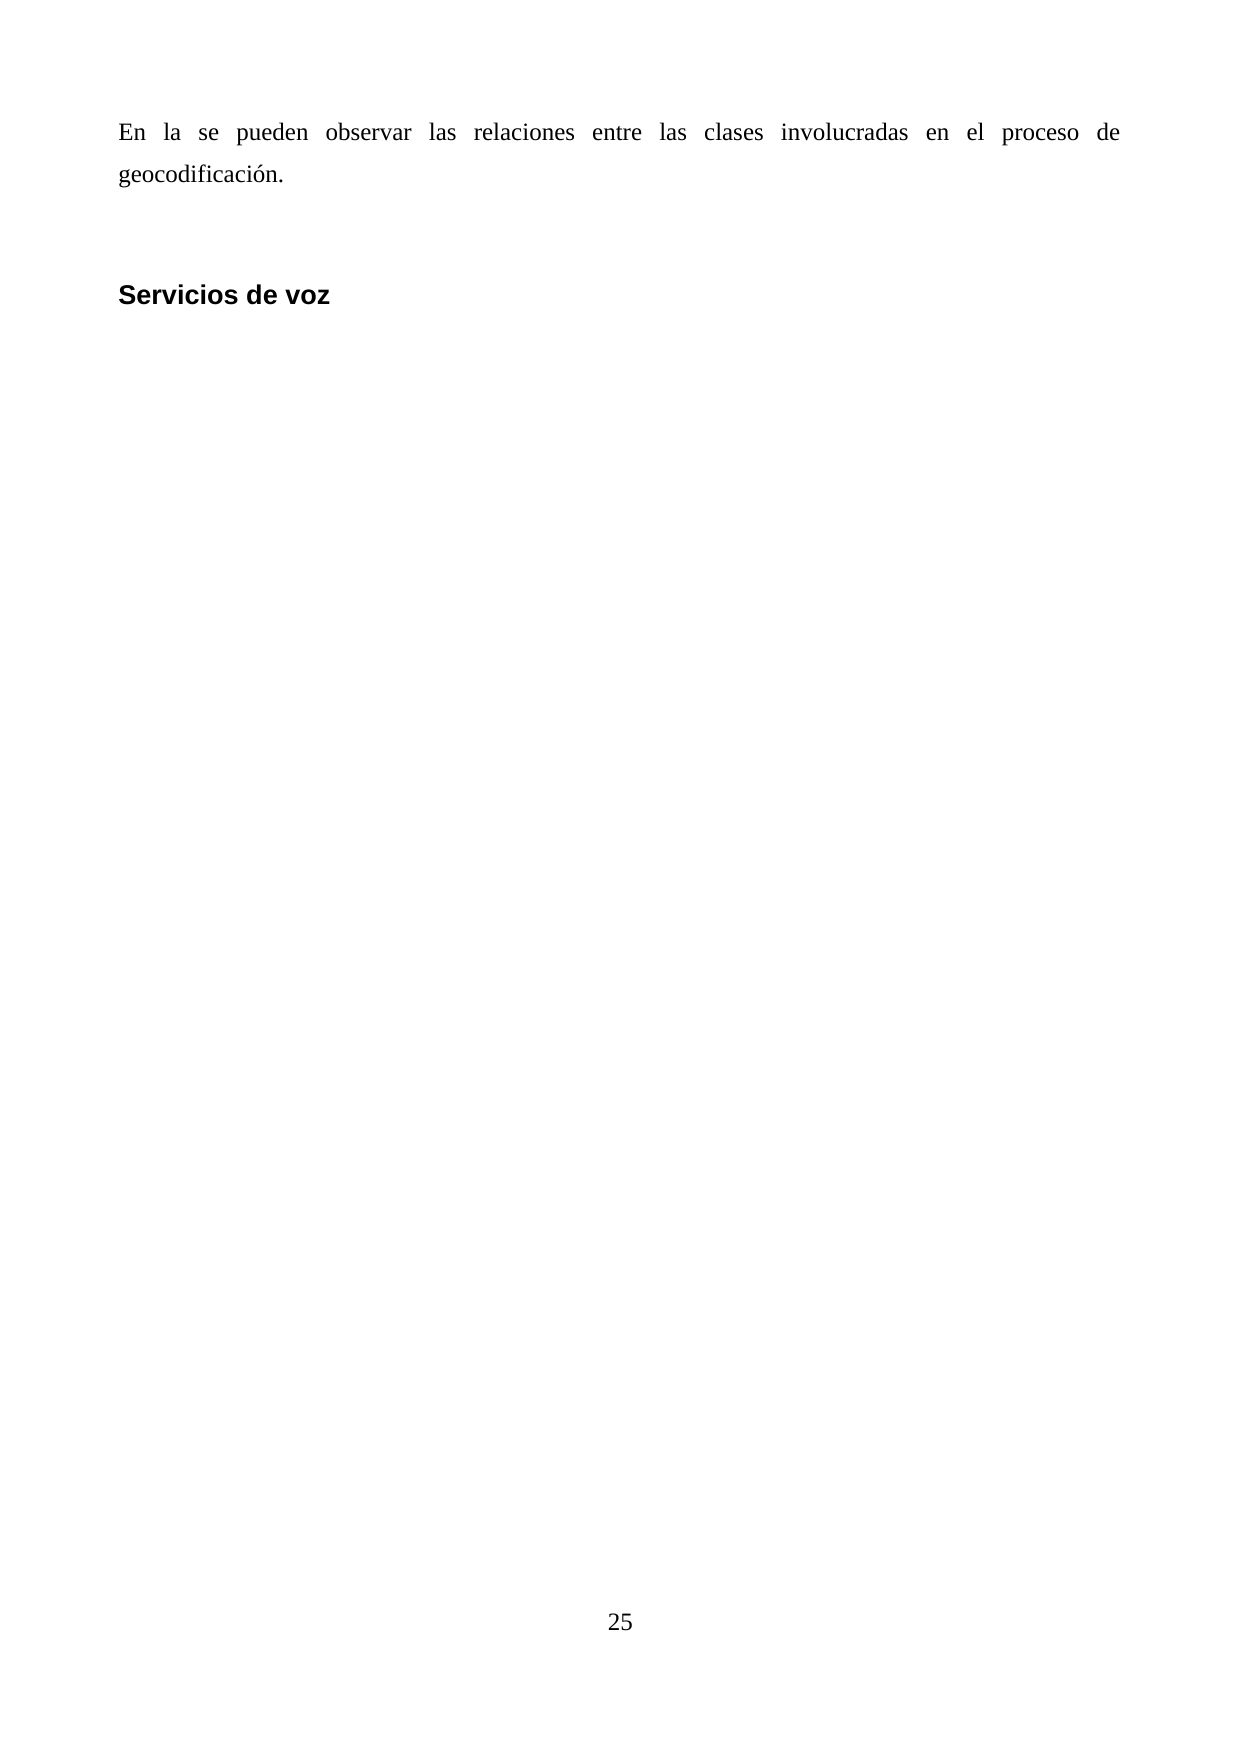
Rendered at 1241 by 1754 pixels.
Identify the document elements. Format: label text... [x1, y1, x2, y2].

subtitle En la se pueden observar las relaciones entre las clases involucradas en el proceso de geocodificación. [118, 118, 1122, 187]
subtitle Servicios de voz [118, 280, 1122, 311]
